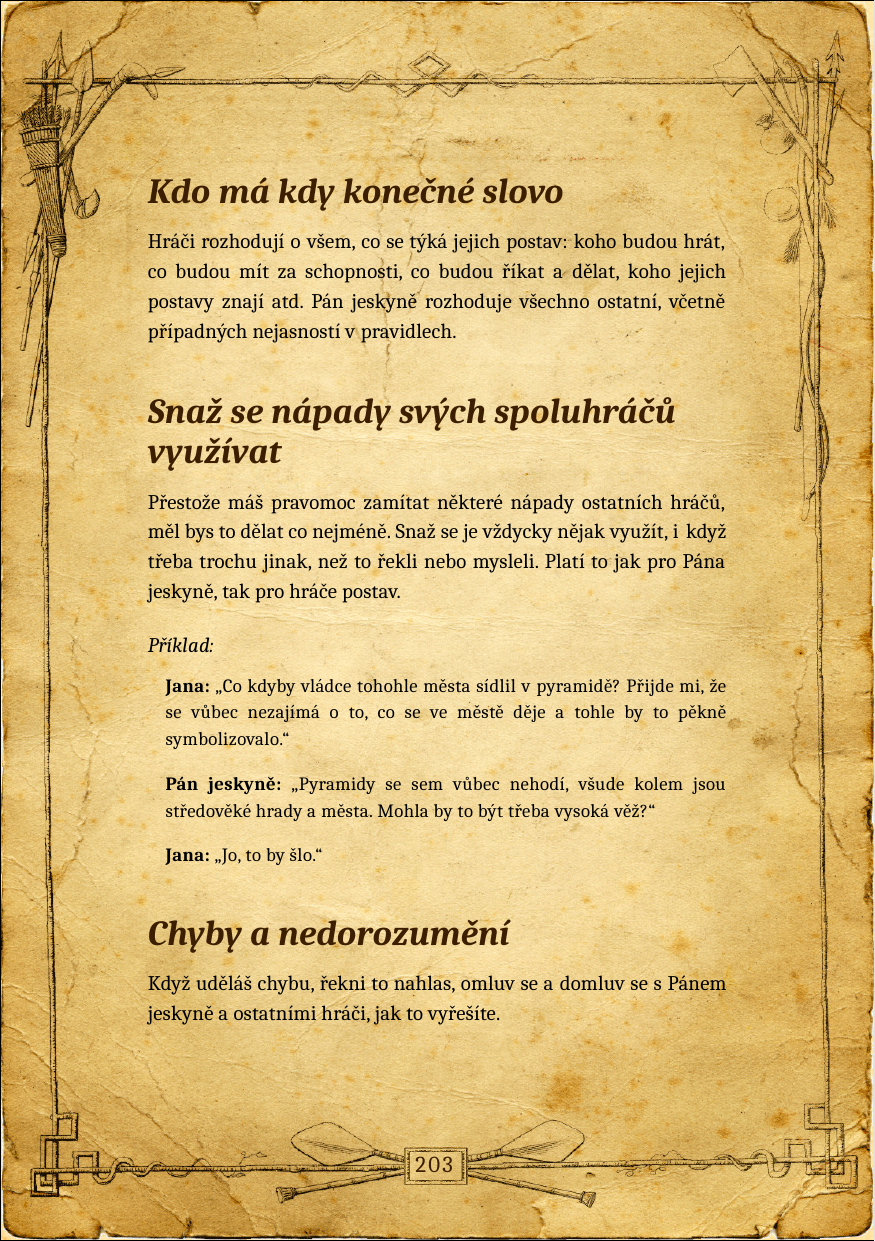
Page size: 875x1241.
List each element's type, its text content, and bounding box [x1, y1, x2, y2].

text Příklad: [148, 633, 726, 657]
subtitle Snaž se nápady svých spoluhráčů využívat [148, 391, 726, 473]
text Přestože máš pravomoc zamítat některé nápady ostatních hráčů, měl bys to dělat co nejméně. Snaž se je vždycky nějak využít, i⁠ když třeba trochu jinak, než to řekli nebo mysleli. Platí to jak pro Pána jeskyně, tak pro hráče postav. [148, 490, 726, 604]
text Hráči rozhodují o⁠ všem, co se týká jejich postav: koho budou hrát, co budou mít za schopnosti, co budou říkat a⁠ dělat, koho jejich postavy znají atd. Pán jeskyně rozhoduje všechno ostatní, včetně případných nejasností v⁠ pravidlech. [148, 230, 726, 344]
picture [1, 1, 874, 1240]
text Jana: „Co kdyby vládce tohohle města sídlil v⁠ pyramidě? Přijde mi, že se vůbec nezajímá o⁠ to, co se ve městě děje a⁠ tohle by to pěkně symbolizovalo.“ [165, 675, 726, 751]
text Když uděláš chybu, řekni to nahlas, omluv se a⁠ domluv se s⁠ Pánem jeskyně a⁠ ostatními hráči, jak to vyřešíte. [148, 972, 726, 1026]
subtitle Kdo má kdy konečné slovo [148, 172, 726, 212]
text Pán jeskyně: „Pyramidy se sem vůbec nehodí, všude kolem jsou středověké hrady a⁠ města. Mohla by to být třeba vysoká věž?“ [165, 773, 726, 822]
subtitle Chyby a⁠ nedorozumění [148, 913, 726, 954]
text Jana: „Jo, to by šlo.“ [165, 845, 726, 867]
